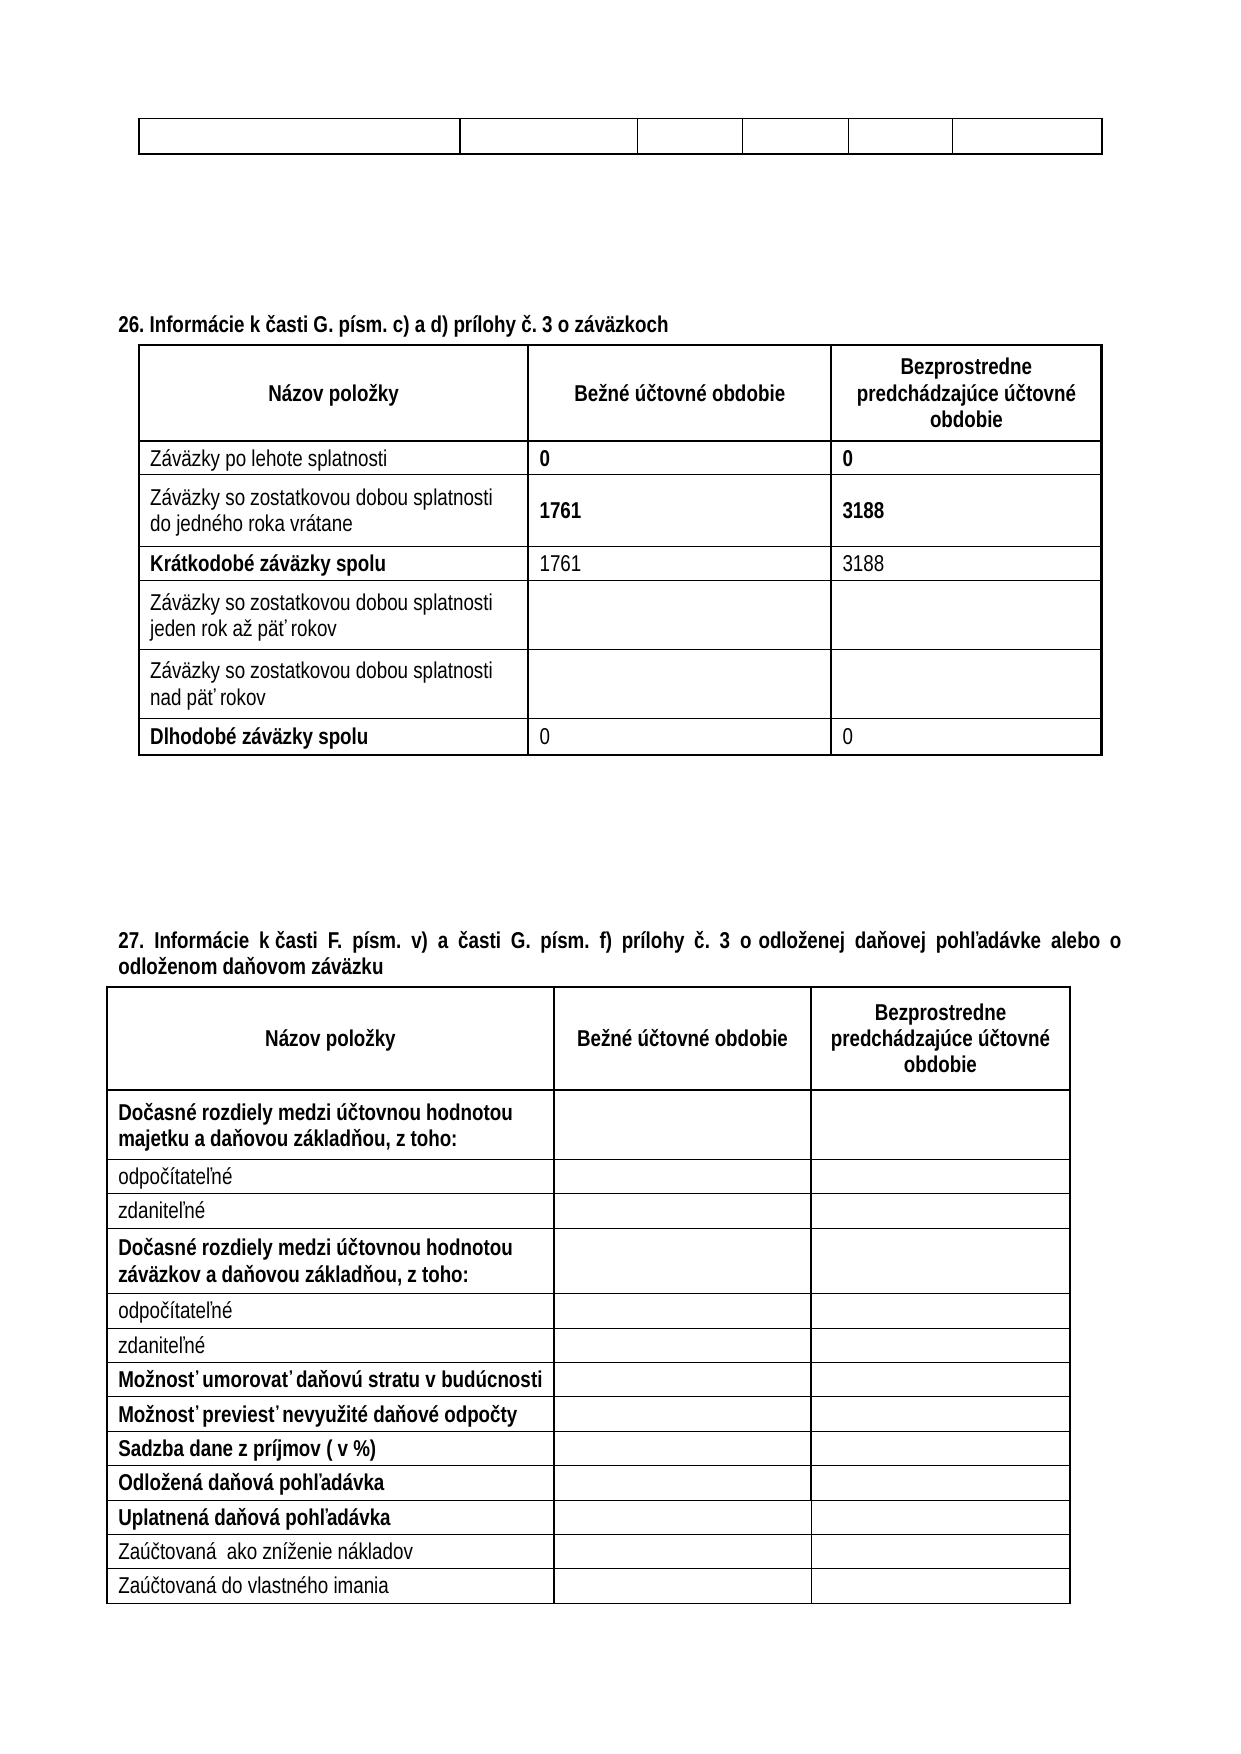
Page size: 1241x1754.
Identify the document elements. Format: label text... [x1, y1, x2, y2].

table_cell Zaúčtovaná do vlastného imania [108, 1569, 553, 1603]
table_cell [555, 1432, 810, 1465]
table_cell 0 [832, 719, 1100, 754]
table_cell zdaniteľné [108, 1329, 553, 1362]
table_cell Sadzba dane z príjmov ( v %) [108, 1432, 553, 1465]
table_cell [812, 1294, 1069, 1328]
table_cell [743, 119, 848, 152]
table_cell [953, 119, 1101, 152]
table_cell [555, 1160, 810, 1193]
text 27. Informácie k časti F. písm. v) a časti G. písm. f) prílohy č. 3 o odloženej daňovej pohľadávke alebo o odloženom daňovom záväzku [118, 927, 1122, 979]
table_cell odpočítateľné [108, 1160, 553, 1193]
table_cell 3188 [832, 547, 1100, 580]
table_header Názov položky [140, 346, 527, 440]
table_cell Možnosť umorovať daňovú stratu v budúcnosti [108, 1363, 553, 1396]
table_cell Záväzky po lehote splatnosti [140, 442, 527, 474]
table_cell Zaúčtovaná ako zníženie nákladov [108, 1535, 553, 1568]
table_cell Záväzky so zostatkovou dobou splatnosti jeden rok až päť rokov [140, 581, 527, 649]
table_cell zdaniteľné [108, 1194, 553, 1228]
table_cell [812, 1535, 1069, 1568]
table_cell [555, 1229, 810, 1293]
table_cell Dočasné rozdiely medzi účtovnou hodnotou záväzkov a daňovou základňou, z toho: [108, 1229, 553, 1293]
table_cell [812, 1091, 1069, 1159]
table_cell [849, 119, 952, 152]
table_cell [555, 1466, 810, 1499]
table_cell [555, 1363, 810, 1396]
table_cell Záväzky so zostatkovou dobou splatnosti nad päť rokov [140, 650, 527, 718]
table_cell [529, 650, 830, 718]
table_cell 0 [832, 442, 1100, 474]
table_header Bezprostredne predchádzajúce účtovné obdobie [832, 346, 1100, 440]
table_cell [555, 1535, 811, 1568]
table_cell [812, 1160, 1069, 1193]
table_cell 1761 [529, 475, 830, 546]
table_cell Záväzky so zostatkovou dobou splatnosti do jedného roka vrátane [140, 475, 527, 546]
table_cell [812, 1466, 1069, 1499]
table_cell [812, 1329, 1069, 1362]
table_cell [812, 1194, 1069, 1228]
table_header Bezprostredne predchádzajúce účtovné obdobie [812, 988, 1069, 1089]
table_cell Dočasné rozdiely medzi účtovnou hodnotou majetku a daňovou základňou, z toho: [108, 1091, 553, 1159]
table_cell [832, 581, 1100, 649]
table_cell 1761 [529, 547, 830, 580]
table_cell [812, 1229, 1069, 1293]
table_cell [555, 1329, 810, 1362]
table_cell [638, 119, 742, 152]
table_cell [555, 1569, 811, 1603]
table_cell [461, 119, 637, 152]
table_cell [832, 650, 1100, 718]
table_cell [555, 1194, 810, 1228]
table_cell [555, 1501, 811, 1534]
table_cell [555, 1397, 810, 1431]
table_cell [812, 1363, 1069, 1396]
table_cell 0 [529, 442, 830, 474]
table_cell [812, 1397, 1069, 1431]
table_cell [140, 119, 459, 152]
table_header Bežné účtovné obdobie [529, 346, 830, 440]
table_cell [812, 1501, 1069, 1534]
text 26. Informácie k časti G. písm. c) a d) prílohy č. 3 o záväzkoch [118, 311, 1122, 338]
table_cell 0 [529, 719, 830, 754]
table_header Bežné účtovné obdobie [555, 988, 810, 1089]
table_header Názov položky [108, 988, 553, 1089]
table_cell Krátkodobé záväzky spolu [140, 547, 527, 580]
table_cell Odložená daňová pohľadávka [108, 1466, 553, 1499]
table_cell 3188 [832, 475, 1100, 546]
table_cell [529, 581, 830, 649]
table_cell Uplatnená daňová pohľadávka [108, 1501, 553, 1534]
table_cell Dlhodobé záväzky spolu [140, 719, 527, 754]
table_cell [812, 1432, 1069, 1465]
table_cell odpočítateľné [108, 1294, 553, 1328]
table_cell Možnosť previesť nevyužité daňové odpočty [108, 1397, 553, 1431]
table_cell [812, 1569, 1069, 1603]
table_cell [555, 1294, 810, 1328]
table_cell [555, 1091, 810, 1159]
